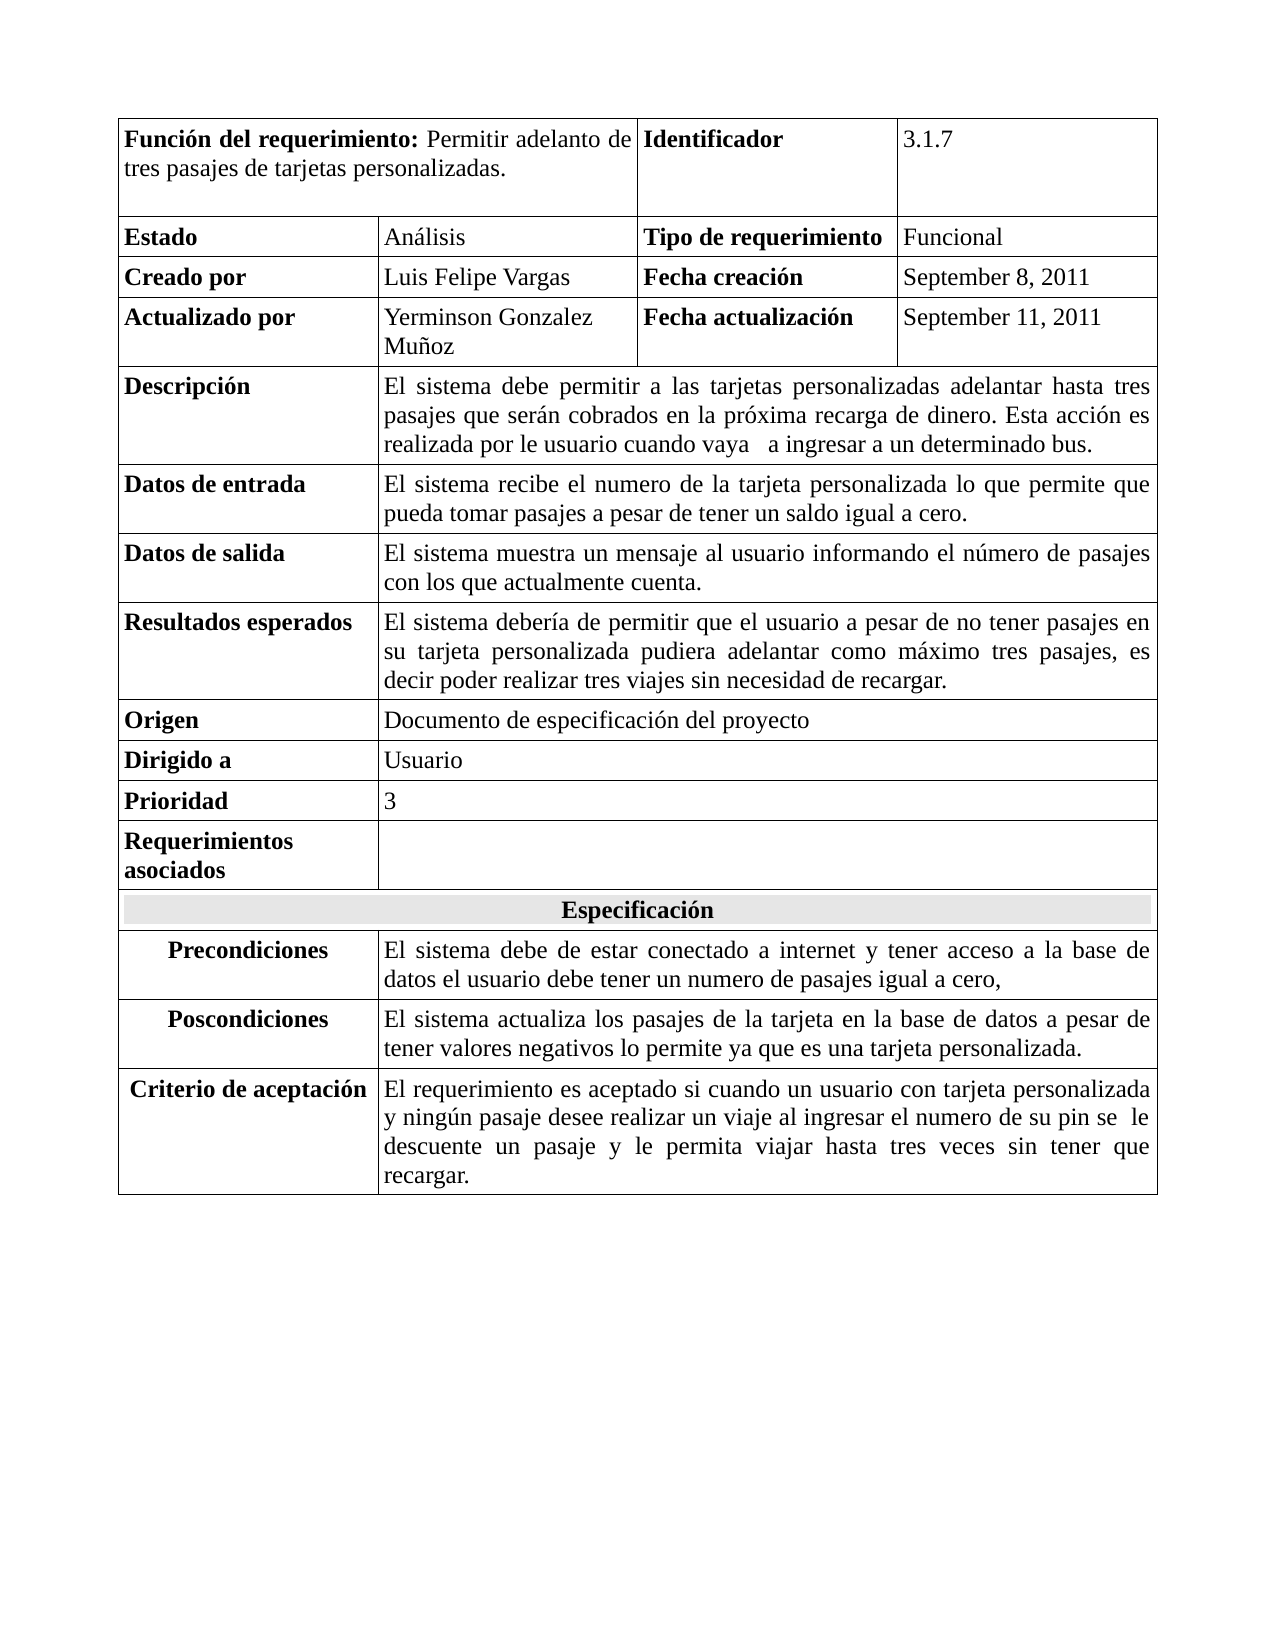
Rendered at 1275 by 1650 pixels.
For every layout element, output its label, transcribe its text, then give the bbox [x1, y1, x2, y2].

table_header Función del requerimiento: Permitir adelanto de tres pasajes de tarjetas personalizadas. [119, 119, 637, 216]
table_cell El sistema debe permitir a las tarjetas personalizadas adelantar hasta tres pasajes que serán cobrados en la próxima recarga de dinero. Esta acción es realizada por le usuario cuando vaya a ingresar a un determinado bus. [379, 367, 1157, 463]
table_cell Resultados esperados [119, 603, 378, 699]
table_cell Tipo de requerimiento [638, 217, 897, 256]
table_cell 8 de septiembre de 2011 [898, 257, 1157, 297]
table_cell Requerimientos asociados [119, 821, 378, 889]
table_cell 11 de septiembre de 2011 [898, 298, 1157, 366]
table_cell Fecha creación [638, 257, 897, 297]
table_cell Usuario [379, 741, 1157, 780]
table_cell Precondiciones [119, 931, 378, 999]
table_cell El sistema debe de estar conectado a internet y tener acceso a la base de datos el usuario debe tener un numero de pasajes igual a cero, [379, 931, 1157, 999]
table_header Identificador [638, 119, 897, 216]
table_cell El sistema actualiza los pasajes de la tarjeta en la base de datos a pesar de tener valores negativos lo permite ya que es una tarjeta personalizada. [379, 1000, 1157, 1068]
table_cell Prioridad [119, 781, 378, 820]
table_cell Funcional [898, 217, 1157, 256]
table_cell Yerminson Gonzalez Muñoz [379, 298, 637, 366]
table_cell Actualizado por [119, 298, 378, 366]
table_cell Criterio de aceptación [119, 1069, 378, 1194]
table_cell Estado [119, 217, 378, 256]
table_cell El requerimiento es aceptado si cuando un usuario con tarjeta personalizada y ningún pasaje desee realizar un viaje al ingresar el numero de su pin se le descuente un pasaje y le permita viajar hasta tres veces sin tener que recargar. [379, 1069, 1157, 1194]
table_cell Especificación [119, 890, 1157, 930]
table_cell Descripción [119, 367, 378, 463]
table_cell Análisis [379, 217, 637, 256]
table_cell [379, 821, 1157, 889]
table_cell 3 [379, 781, 1157, 820]
table_cell Origen [119, 700, 378, 740]
table_cell Documento de especificación del proyecto [379, 700, 1157, 740]
table_cell Poscondiciones [119, 1000, 378, 1068]
table_cell El sistema debería de permitir que el usuario a pesar de no tener pasajes en su tarjeta personalizada pudiera adelantar como máximo tres pasajes, es decir poder realizar tres viajes sin necesidad de recargar. [379, 603, 1157, 699]
table_cell El sistema muestra un mensaje al usuario informando el número de pasajes con los que actualmente cuenta. [379, 534, 1157, 602]
table_cell El sistema recibe el numero de la tarjeta personalizada lo que permite que pueda tomar pasajes a pesar de tener un saldo igual a cero. [379, 465, 1157, 532]
table_cell Fecha actualización [638, 298, 897, 366]
table_cell Dirigido a [119, 741, 378, 780]
table_cell Luis Felipe Vargas [379, 257, 637, 297]
table_cell Datos de entrada [119, 465, 378, 532]
table_cell Datos de salida [119, 534, 378, 602]
table_cell Creado por [119, 257, 378, 297]
table_header 3.1.7 [898, 119, 1157, 216]
